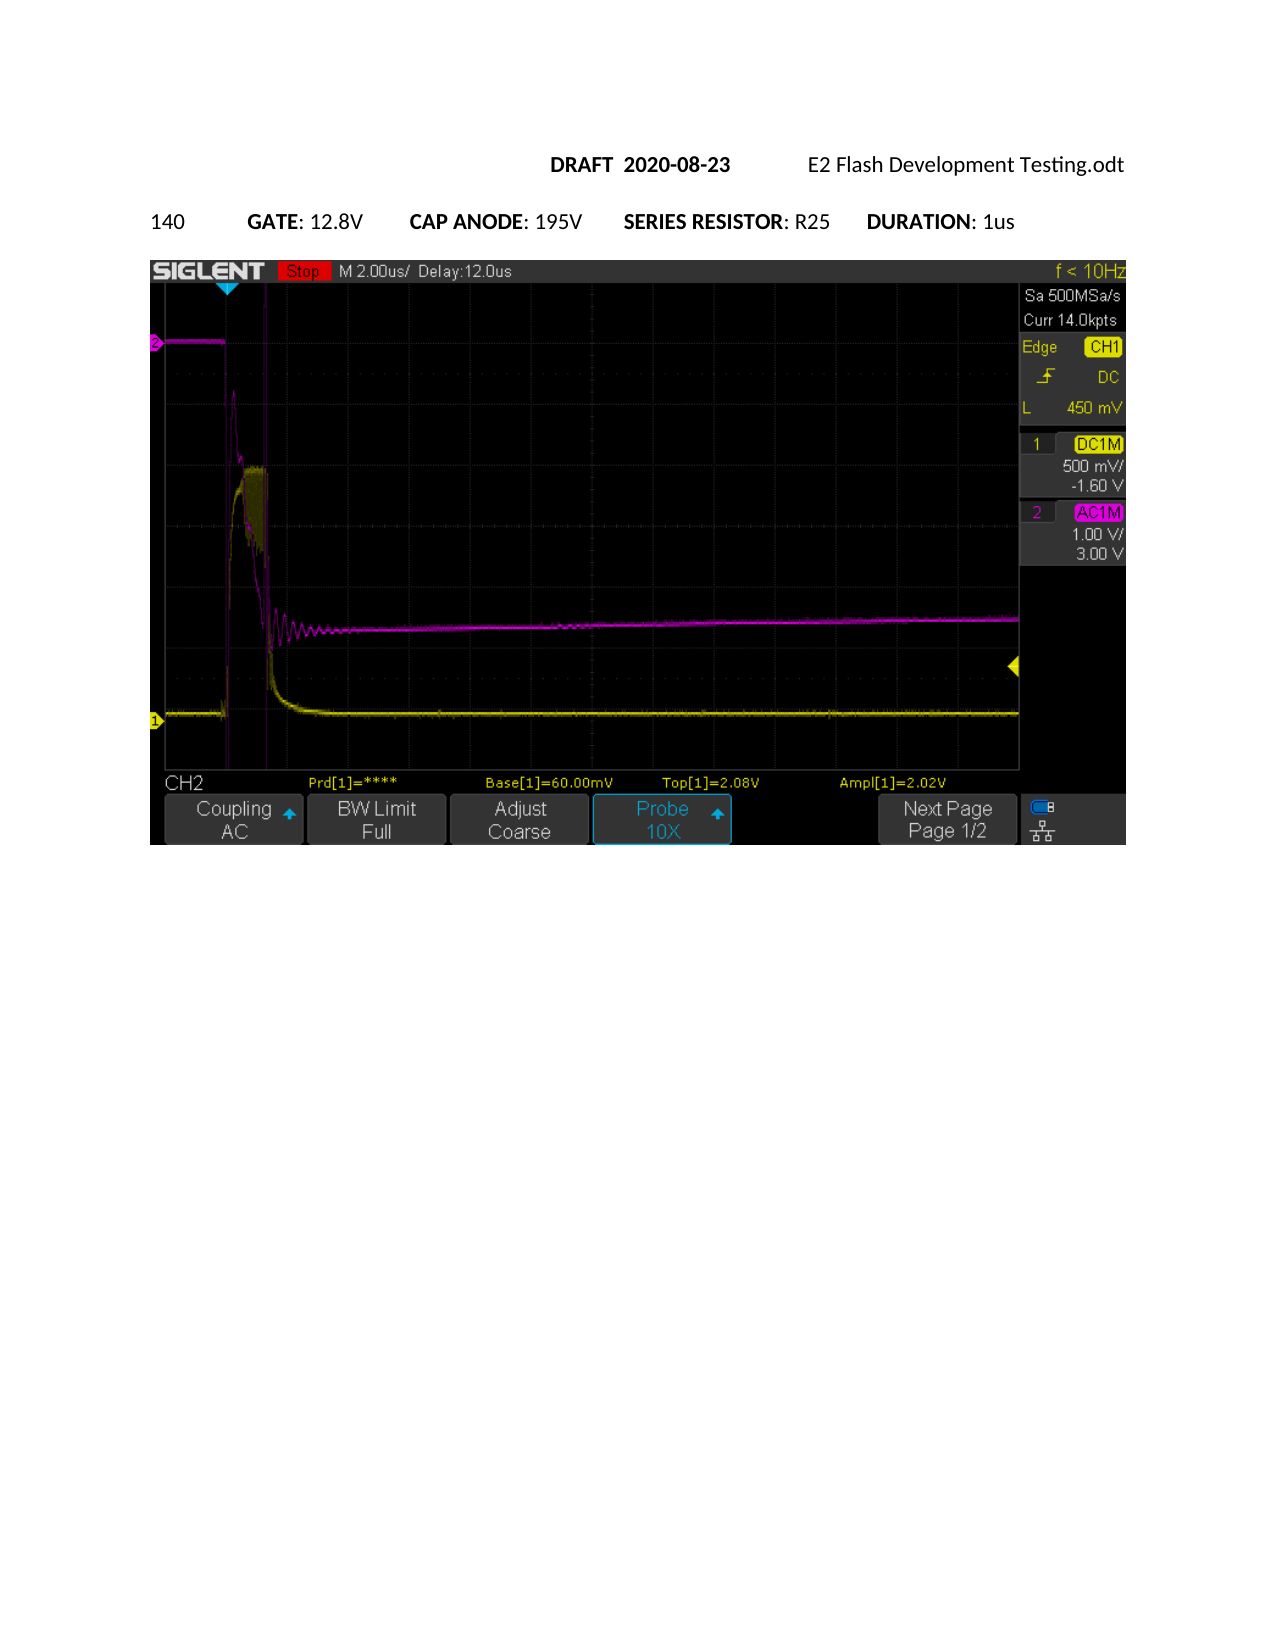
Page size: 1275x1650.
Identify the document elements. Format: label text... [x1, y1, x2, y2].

picture [150, 260, 1126, 845]
picture [595, 796, 730, 843]
text 140 GATE: 12.8V CAP ANODE: 195V SERIES RESISTOR: R25 DURATION: 1us [150, 207, 1125, 236]
